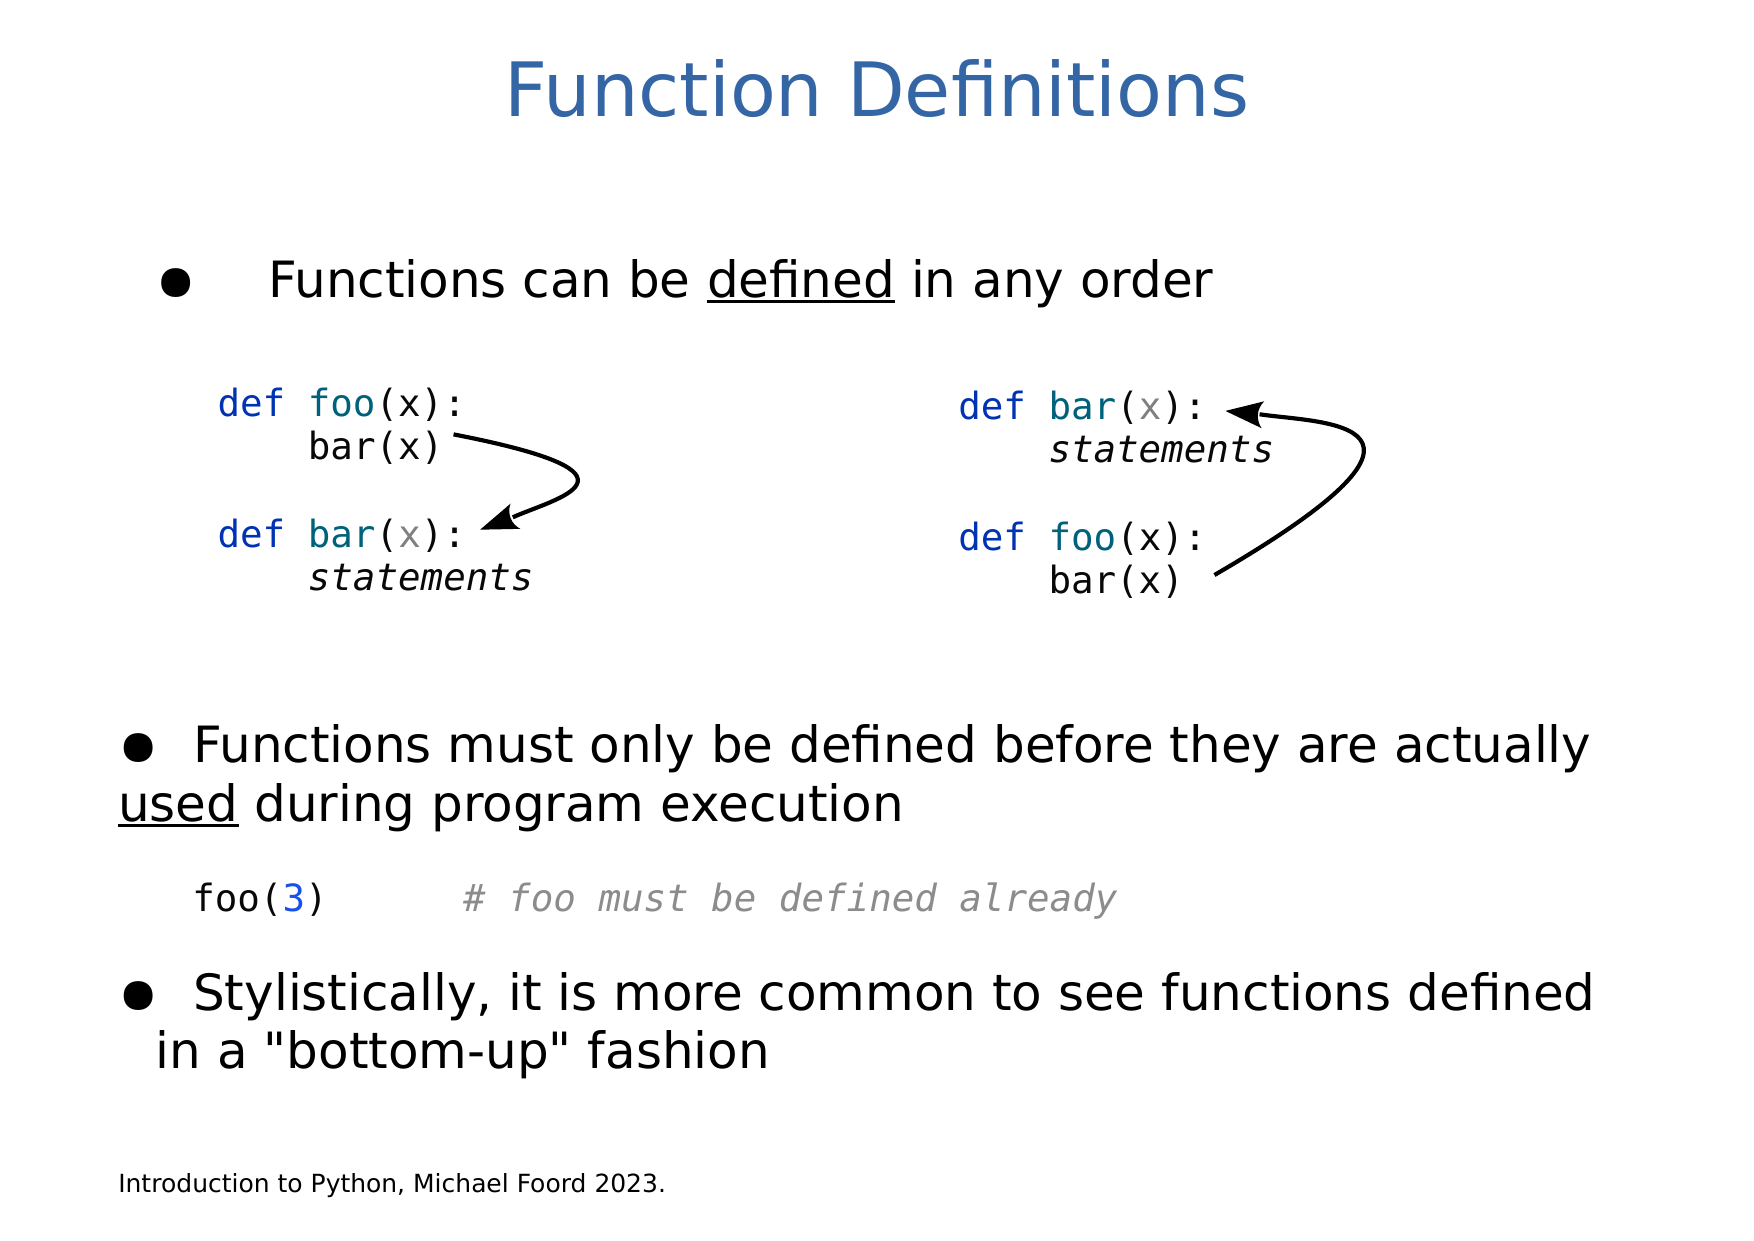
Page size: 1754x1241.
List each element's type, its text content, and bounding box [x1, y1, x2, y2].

subtitle Function Definitions [118, 47, 1636, 134]
list Functions can be defined in any order [156, 251, 1636, 309]
list Stylistically, it is more common to see functions defined in a "bottom-up" fashion [118, 964, 1636, 1080]
text foo(3) # foo must be defined already [192, 877, 1636, 920]
list Functions must only be defined before they are actually used during program execution [118, 716, 1624, 833]
